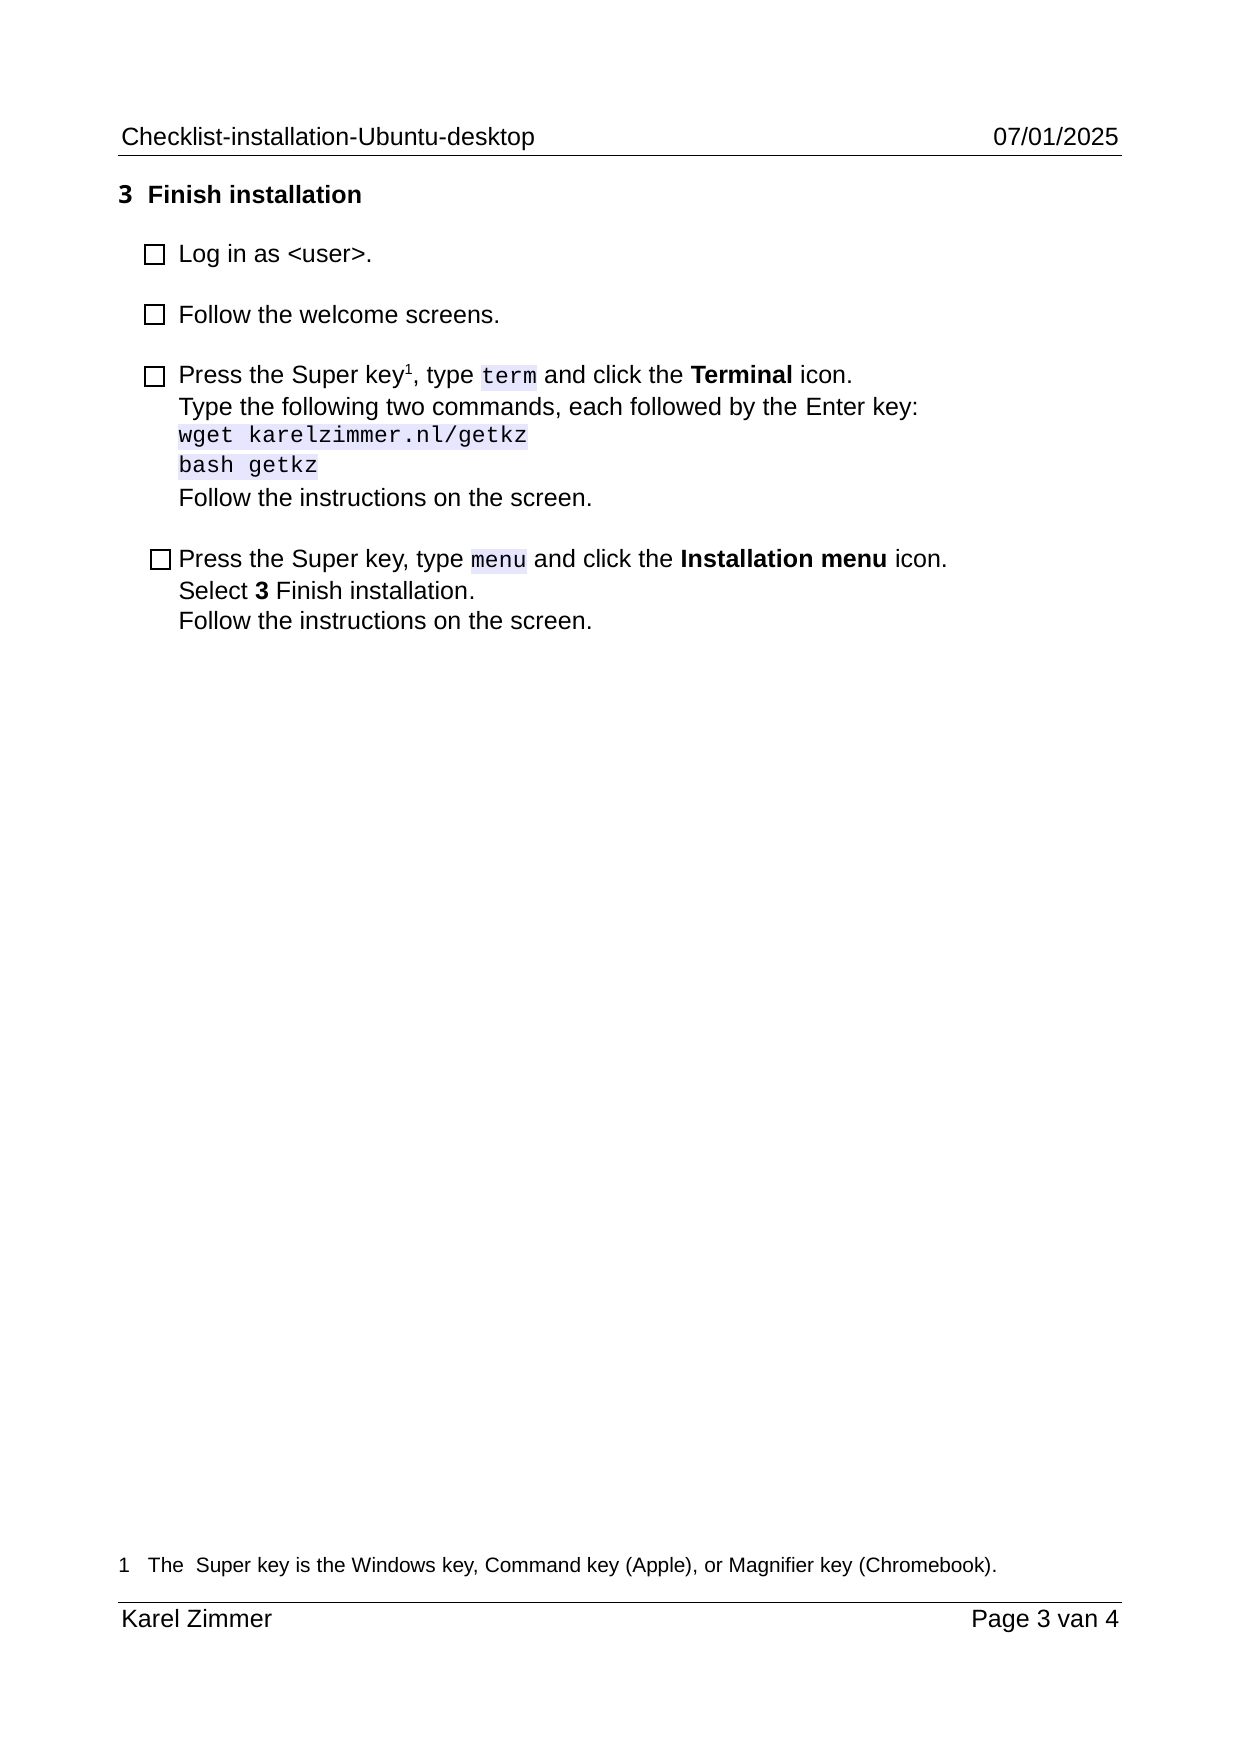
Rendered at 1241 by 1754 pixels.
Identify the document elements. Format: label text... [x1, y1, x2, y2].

table_cell [118, 330, 142, 360]
table_cell [177, 269, 1122, 300]
table_cell [142, 330, 177, 360]
table_cell [142, 360, 177, 392]
table_cell [118, 606, 142, 636]
table_cell [142, 483, 177, 513]
table_cell wget karelzimmer.nl/getkz [177, 423, 1122, 453]
table_cell [142, 300, 177, 330]
table_cell [142, 453, 177, 483]
table_cell bash getkz [177, 453, 1122, 483]
table_cell [177, 330, 1122, 360]
table_cell [142, 269, 177, 300]
table_cell Press the Super key, type term and click the Terminal icon. [177, 360, 1122, 392]
table_cell Follow the welcome screens. [177, 300, 1122, 330]
table_cell Follow the instructions on the screen. [177, 483, 1122, 513]
table_cell [142, 514, 177, 544]
table_cell [118, 483, 142, 513]
table_cell [142, 544, 177, 576]
table_cell [118, 544, 142, 576]
table_cell [118, 392, 142, 422]
list Finish installation [118, 177, 1122, 211]
table_cell [118, 514, 142, 544]
table_header [118, 239, 142, 269]
table_cell [118, 423, 142, 453]
table_cell [118, 453, 142, 483]
table_cell Follow the instructions on the screen. [177, 606, 1122, 636]
table_cell [177, 514, 1122, 544]
table_header Log in as <user>. [177, 239, 1122, 269]
table_cell [142, 423, 177, 453]
table_cell [118, 269, 142, 300]
table_cell [142, 576, 177, 606]
table_cell Select 3 Finish installation. [177, 576, 1122, 606]
table_cell Type the following two commands, each followed by the Enter key: [177, 392, 1122, 422]
table_header [142, 239, 177, 269]
table_cell [118, 300, 142, 330]
table_cell [142, 392, 177, 422]
table_cell [118, 360, 142, 392]
table_cell Press the Super key, type menu and click the Installation menu icon. [177, 544, 1122, 576]
table_cell [142, 606, 177, 636]
table_cell [118, 576, 142, 606]
